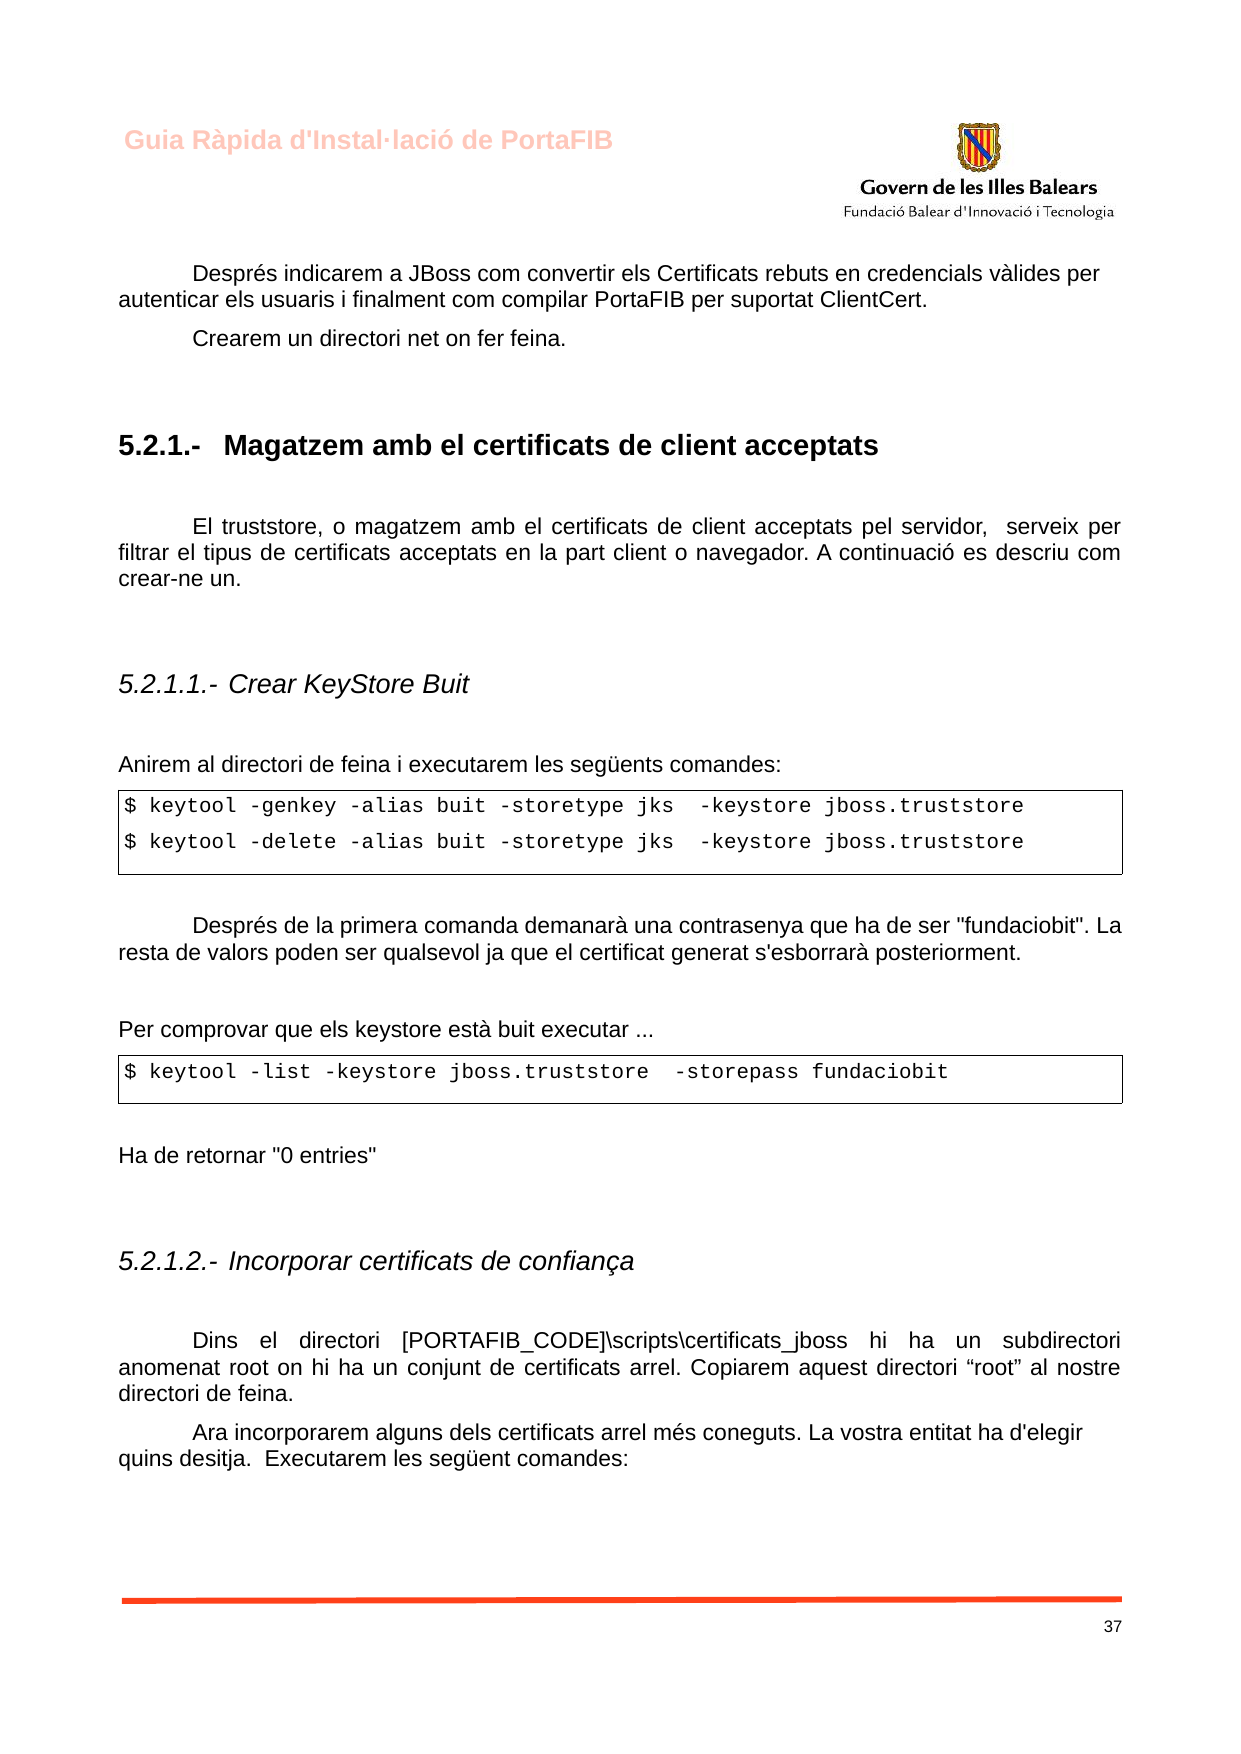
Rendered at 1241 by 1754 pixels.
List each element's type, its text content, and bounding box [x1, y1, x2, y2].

text Ha de retornar "0 entries" [118, 1142, 1122, 1168]
table_header $ keytool -list -keystore jboss.truststore -storepass fundaciobit [119, 1056, 1122, 1103]
text Després indicarem a JBoss com convertir els Certificats rebuts en credencials vàlides per autenticar els usuaris i finalment com compilar PortaFIB per suportat ClientCert. [118, 260, 1122, 313]
picture [840, 123, 1117, 220]
text Anirem al directori de feina i executarem les següents comandes: [118, 751, 1122, 777]
text Ara incorporarem alguns dels certificats arrel més coneguts. La vostra entitat ha d'elegir quins desitja. Executarem les següent comandes: [118, 1419, 1122, 1472]
subtitle Incorporar certificats de confiança [118, 1245, 1122, 1276]
text Crearem un directori net on fer feina. [118, 325, 1122, 351]
subtitle Magatzem amb el certificats de client acceptats [118, 428, 1122, 461]
text Després de la primera comanda demanarà una contrasenya que ha de ser "fundaciobit". La resta de valors poden ser qualsevol ja que el certificat generat s'esborrarà posteriorment. [118, 912, 1122, 965]
text Dins el directori [PORTAFIB_CODE]\scripts\certificats_jboss hi ha un subdirectori anomenat root on hi ha un conjunt de certificats arrel. Copiarem aquest directori “root” al nostre directori de feina. [118, 1327, 1122, 1406]
text Per comprovar que els keystore està buit executar ... [118, 1016, 1122, 1043]
table_header $ keytool -genkey -alias buit -storetype jks -keystore jboss.truststore $ keytool -delete -alias buit -storetype jks -keystore jboss.truststore [119, 791, 1122, 873]
text El truststore, o magatzem amb el certificats de client acceptats pel servidor, serveix per filtrar el tipus de certificats acceptats en la part client o navegador. A continuació es descriu com crear-ne un. [118, 513, 1122, 592]
subtitle Crear KeyStore Buit [118, 668, 1122, 699]
